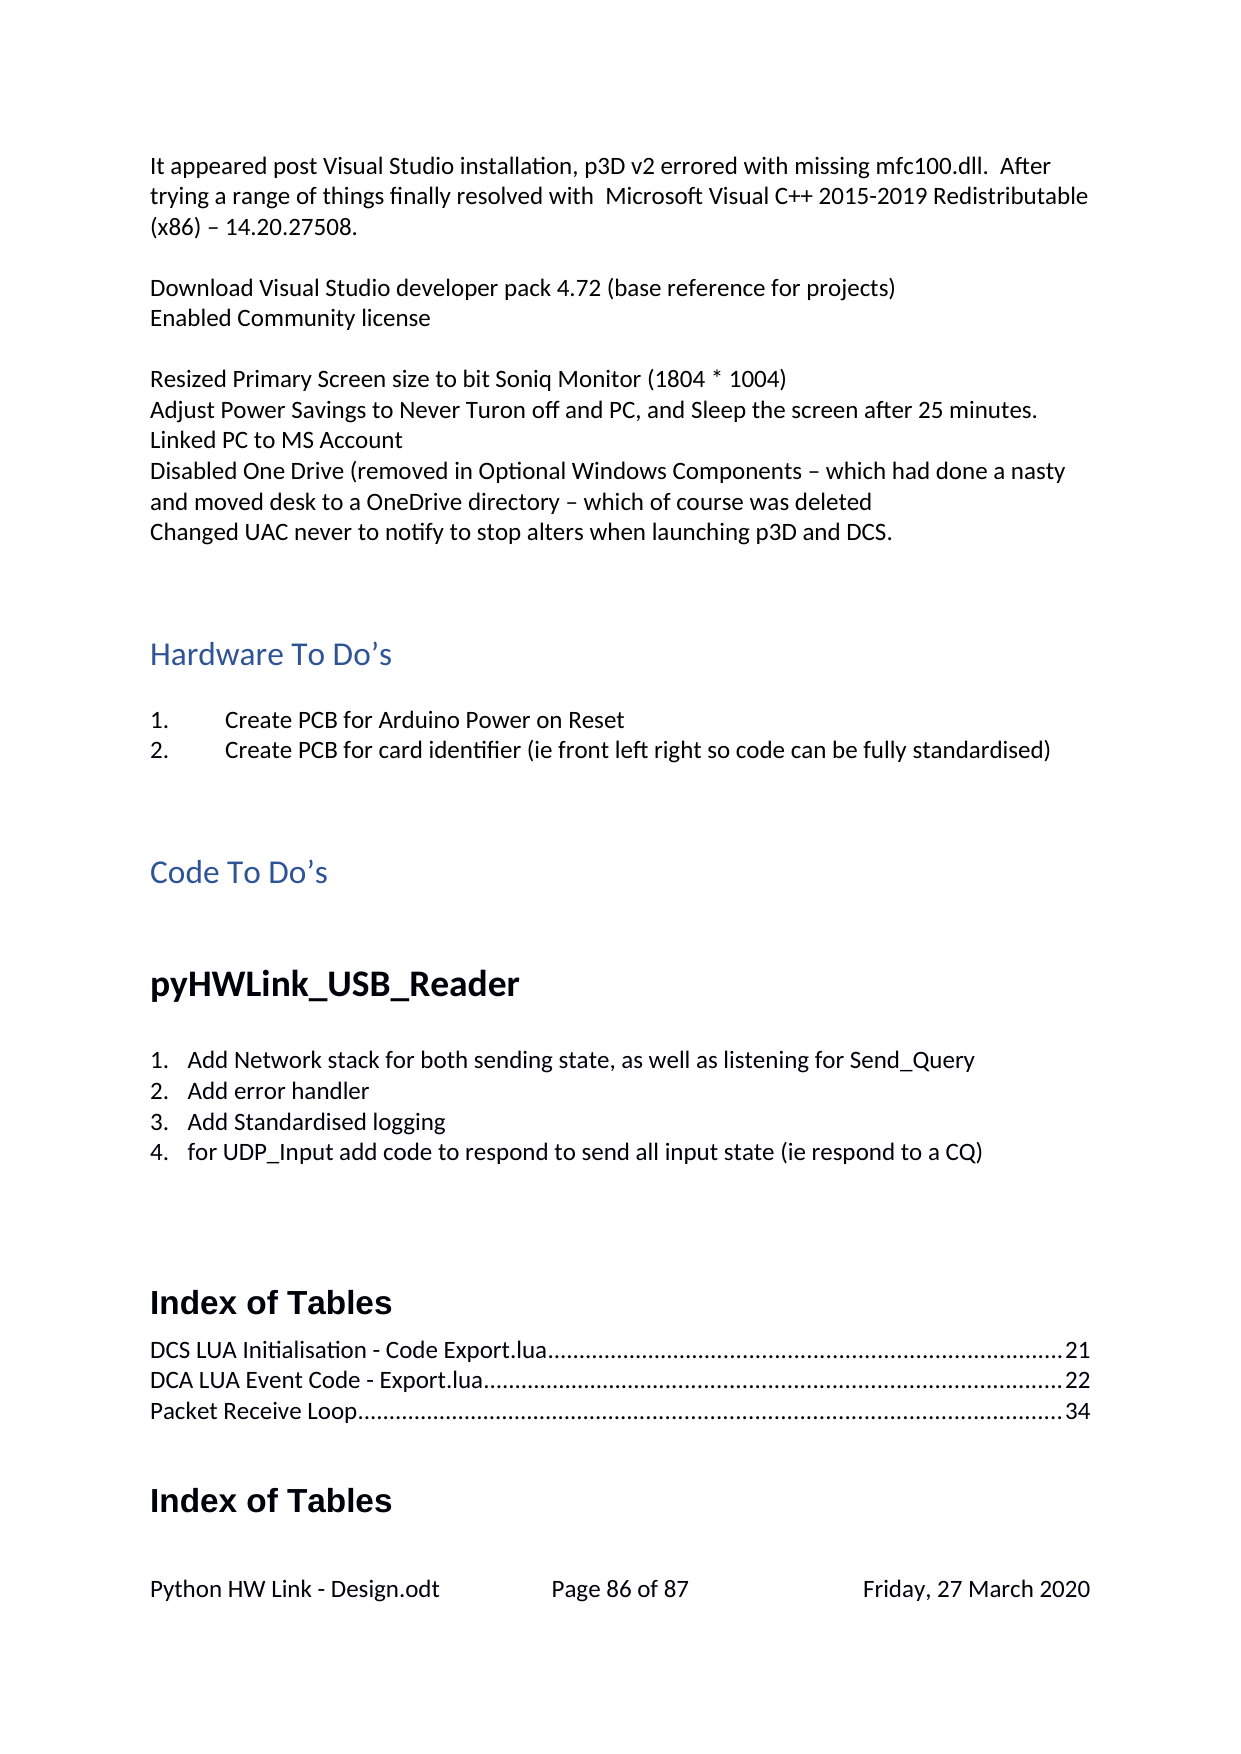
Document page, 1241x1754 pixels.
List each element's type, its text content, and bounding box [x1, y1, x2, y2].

list Add Network stack for both sending state, as well as listening for Send_Query [150, 1044, 1090, 1075]
text Resized Primary Screen size to bit Soniq Monitor (1804 * 1004) [150, 364, 1090, 394]
list for UDP_Input add code to respond to send all input state (ie respond to a CQ) [150, 1136, 1090, 1167]
list Create PCB for card identifier (ie front left right so code can be fully standardised) [150, 734, 1090, 765]
text It appeared post Visual Studio installation, p3D v2 errored with missing mfc100.dll. After trying a range of things finally resolved with Microsoft Visual C++ 2015-2019 Redistributable (x86) – 14.20.27508. [150, 150, 1090, 242]
text DCS LUA Initialisation - Code Export.lua 21 [150, 1334, 1090, 1365]
subtitle Hardware To Do’s [150, 633, 1090, 673]
text Adjust Power Savings to Never Turon off and PC, and Sleep the screen after 25 minutes. [150, 394, 1090, 425]
subtitle Index of Tables [150, 1481, 1090, 1520]
subtitle Index of Tables [150, 1283, 1090, 1322]
list Add Standardised logging [150, 1106, 1090, 1136]
list Create PCB for Arduino Power on Reset [150, 704, 1090, 734]
text Changed UAC never to notify to stop alters when launching p3D and DCS. [150, 516, 1090, 547]
subtitle Code To Do’s [150, 851, 1090, 892]
text Enabled Community license [150, 303, 1090, 333]
text Packet Receive Loop 34 [150, 1395, 1090, 1426]
text DCA LUA Event Code - Export.lua 22 [150, 1365, 1090, 1395]
text Disabled One Drive (removed in Optional Windows Components – which had done a nasty and moved desk to a OneDrive directory – which of course was deleted [150, 455, 1090, 516]
text Linked PC to MS Account [150, 425, 1090, 455]
list Add error handler [150, 1075, 1090, 1106]
text Download Visual Studio developer pack 4.72 (base reference for projects) [150, 272, 1090, 303]
subtitle pyHWLink_USB_Reader [150, 960, 1090, 1006]
